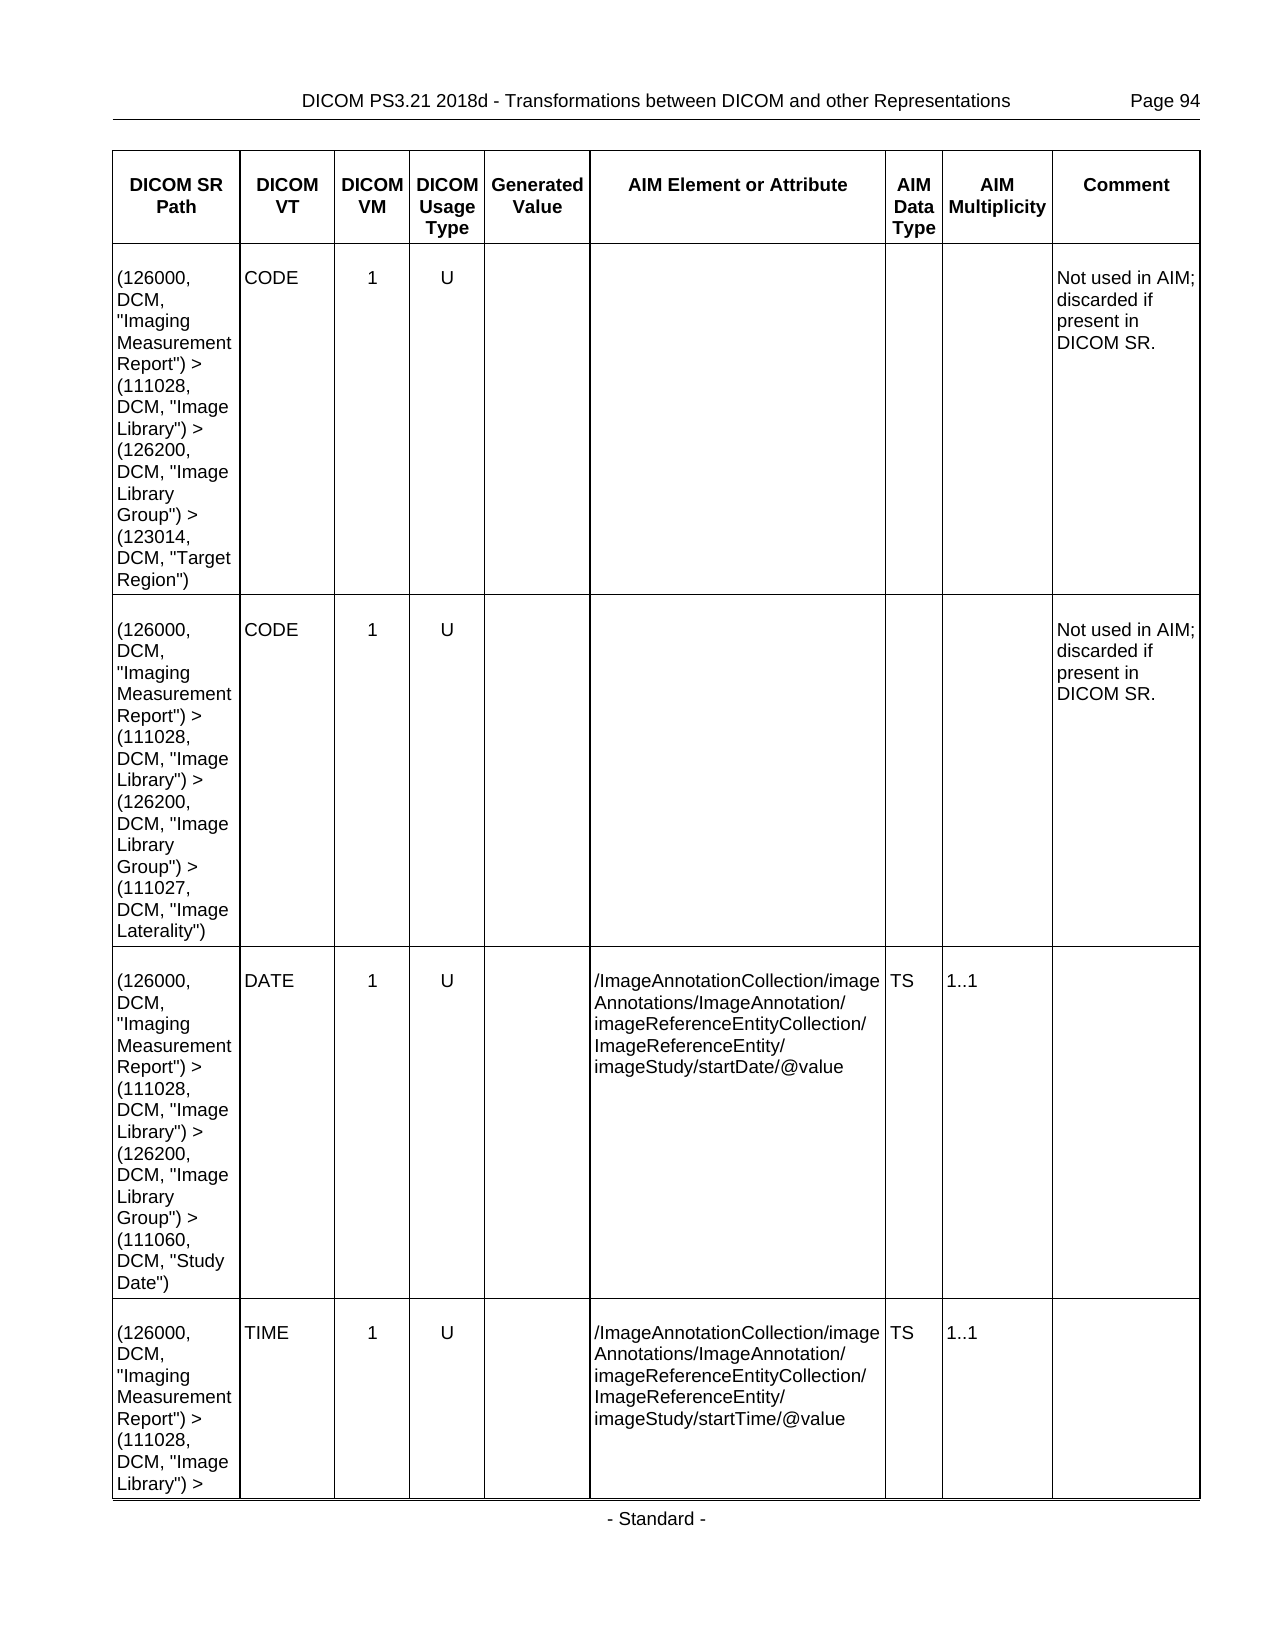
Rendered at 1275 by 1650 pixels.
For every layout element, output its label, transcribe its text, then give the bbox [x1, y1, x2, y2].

table_cell U [410, 1299, 484, 1498]
table_cell [943, 595, 1052, 946]
table_header DICOM Usage Type [410, 151, 484, 243]
table_cell CODE [241, 595, 334, 946]
table_cell TS [886, 1299, 942, 1498]
table_cell 1..1 [943, 1299, 1052, 1498]
table_cell 1 [335, 244, 409, 594]
table_cell (126000, DCM, "Imaging Measurement Report") > (111028, DCM, "Image Library") > (126200, DCM, "Image Library Group") > (111027, DCM, "Image Laterality") [113, 595, 239, 946]
table_cell [943, 244, 1052, 594]
table_cell [591, 244, 885, 594]
table_cell /Image​Annotation​Collection/​image​Annotations/​Image​Annotation/​imageReferenceEntityCollection/​ImageReferenceEntity/​imageStudy/​startDate/​@value [591, 947, 885, 1297]
table_cell /Image​Annotation​Collection/​image​Annotations/​Image​Annotation/​imageReferenceEntityCollection/​ImageReferenceEntity/​imageStudy/​startTime/​@value [591, 1299, 885, 1498]
table_cell U [410, 244, 484, 594]
table_cell [886, 244, 942, 594]
table_header DICOM SR Path [113, 151, 239, 243]
table_cell CODE [241, 244, 334, 594]
table_cell (126000, DCM, "Imaging Measurement Report") > (111028, DCM, "Image Library") > (126200, DCM, "Image Library Group") > (123014, DCM, "Target Region") [113, 244, 239, 594]
table_cell (126000, DCM, "Imaging Measurement Report") > (111028, DCM, "Image Library") > [113, 1299, 239, 1498]
table_cell [1053, 1299, 1199, 1498]
table_cell Not used in AIM; discarded if present in DICOM SR. [1053, 244, 1199, 594]
table_header DICOM VT [241, 151, 334, 243]
table_cell U [410, 947, 484, 1297]
table_cell 1 [335, 595, 409, 946]
table_cell (126000, DCM, "Imaging Measurement Report") > (111028, DCM, "Image Library") > (126200, DCM, "Image Library Group") > (111060, DCM, "Study Date") [113, 947, 239, 1297]
table_cell [485, 244, 589, 594]
table_cell [485, 595, 589, 946]
table_header DICOM VM [335, 151, 409, 243]
table_header Generated Value [485, 151, 589, 243]
table_cell U [410, 595, 484, 946]
table_cell 1..1 [943, 947, 1052, 1297]
table_cell [485, 1299, 589, 1498]
table_header Comment [1053, 151, 1199, 243]
table_header AIM Element or Attribute [591, 151, 885, 243]
table_cell TS [886, 947, 942, 1297]
table_cell Not used in AIM; discarded if present in DICOM SR. [1053, 595, 1199, 946]
table_header AIM Data Type [886, 151, 942, 243]
table_cell TIME [241, 1299, 334, 1498]
table_cell [485, 947, 589, 1297]
table_cell 1 [335, 1299, 409, 1498]
table_cell [1053, 947, 1199, 1297]
table_header AIM Multiplicity [943, 151, 1052, 243]
table_cell [591, 595, 885, 946]
table_cell DATE [241, 947, 334, 1297]
table_cell 1 [335, 947, 409, 1297]
table_cell [886, 595, 942, 946]
